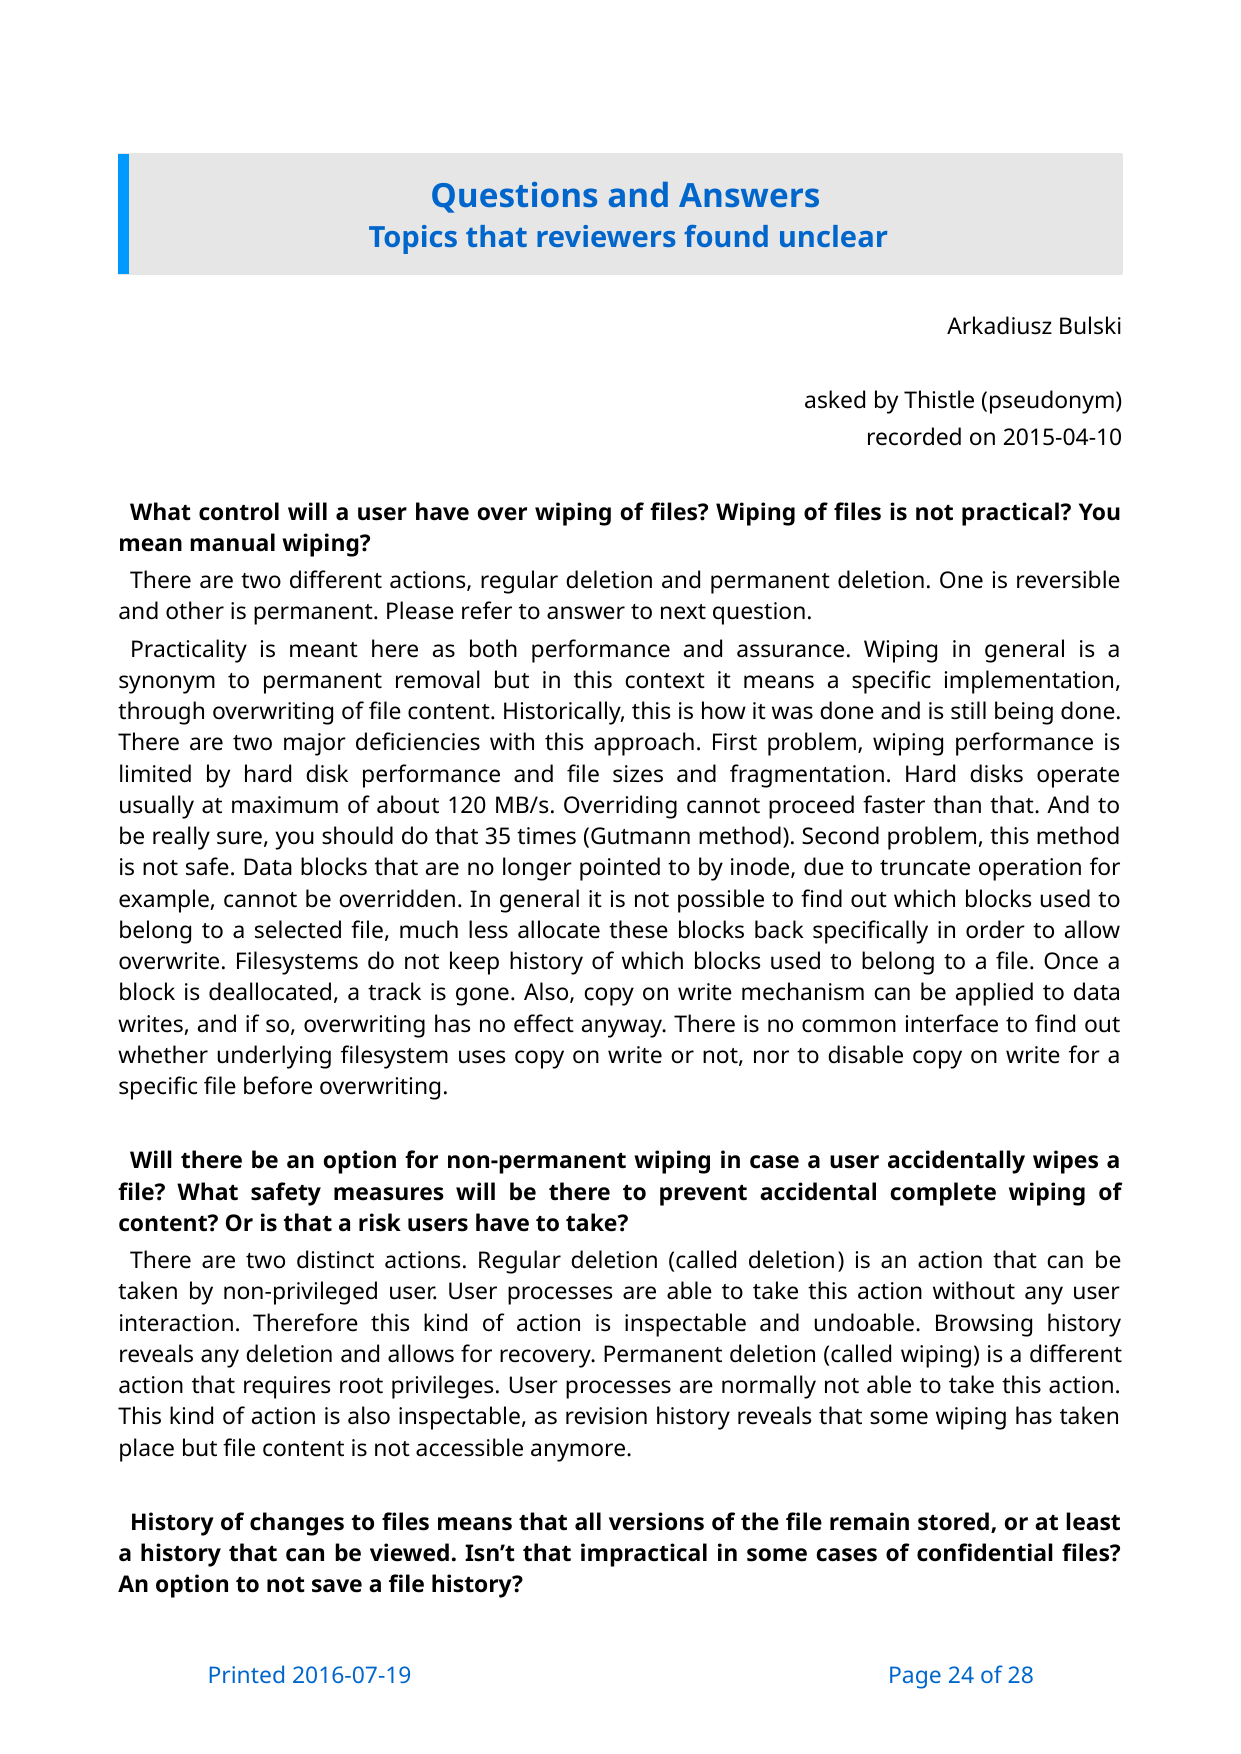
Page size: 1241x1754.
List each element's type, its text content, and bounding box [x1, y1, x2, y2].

text recorded on 2015-04-10 [118, 421, 1122, 452]
text Will there be an option for non-permanent wiping in case a user accidentally wipes a file? What safety measures will be there to prevent accidental complete wiping of content? Or is that a risk users have to take? [118, 1144, 1122, 1238]
text What control will a user have over wiping of files? Wiping of files is not practical? You mean manual wiping? [118, 496, 1122, 558]
text History of changes to files means that all versions of the file remain stored, or at least a history that can be viewed. Isn’t that impractical in some cases of confidential files? An option to not save a file history? [118, 1506, 1122, 1600]
text There are two different actions, regular deletion and permanent deletion. One is reversible and other is permanent. Please refer to answer to next question. [118, 564, 1122, 627]
text Practicality is meant here as both performance and assurance. Wiping in general is a synonym to permanent removal but in this context it means a specific implementation, through overwriting of file content. Historically, this is how it was done and is still being done. There are two major deficiencies with this approach. First problem, wiping performance is limited by hard disk performance and file sizes and fragmentation. Hard disks operate usually at maximum of about 120 MB/s. Overriding cannot proceed faster than that. And to be really sure, you should do that 35 times (Gutmann method). Second problem, this method is not safe. Data blocks that are no longer pointed to by inode, due to truncate operation for example, cannot be overridden. In general it is not possible to find out which blocks used to belong to a selected file, much less allocate these blocks back specifically in order to allow overwrite. Filesystems do not keep history of which blocks used to belong to a file. Once a block is deallocated, a track is gone. Also, copy on write mechanism can be applied to data writes, and if so, overwriting has no effect anyway. There is no common interface to find out whether underlying filesystem uses copy on write or not, nor to disable copy on write for a specific file before overwriting. [118, 632, 1122, 1101]
text Arkadiusz Bulski [118, 310, 1122, 341]
title Questions and Answers Topics that reviewers found unclear [129, 155, 1122, 274]
text asked by Thistle (pseudonym) [118, 384, 1122, 415]
text There are two distinct actions. Regular deletion (called deletion) is an action that can be taken by non-privileged user. User processes are able to take this action without any user interaction. Therefore this kind of action is inspectable and undoable. Browsing history reveals any deletion and allows for recovery. Permanent deletion (called wiping) is a different action that requires root privileges. User processes are normally not able to take this action. This kind of action is also inspectable, as revision history reveals that some wiping has taken place but file content is not accessible anymore. [118, 1244, 1122, 1463]
